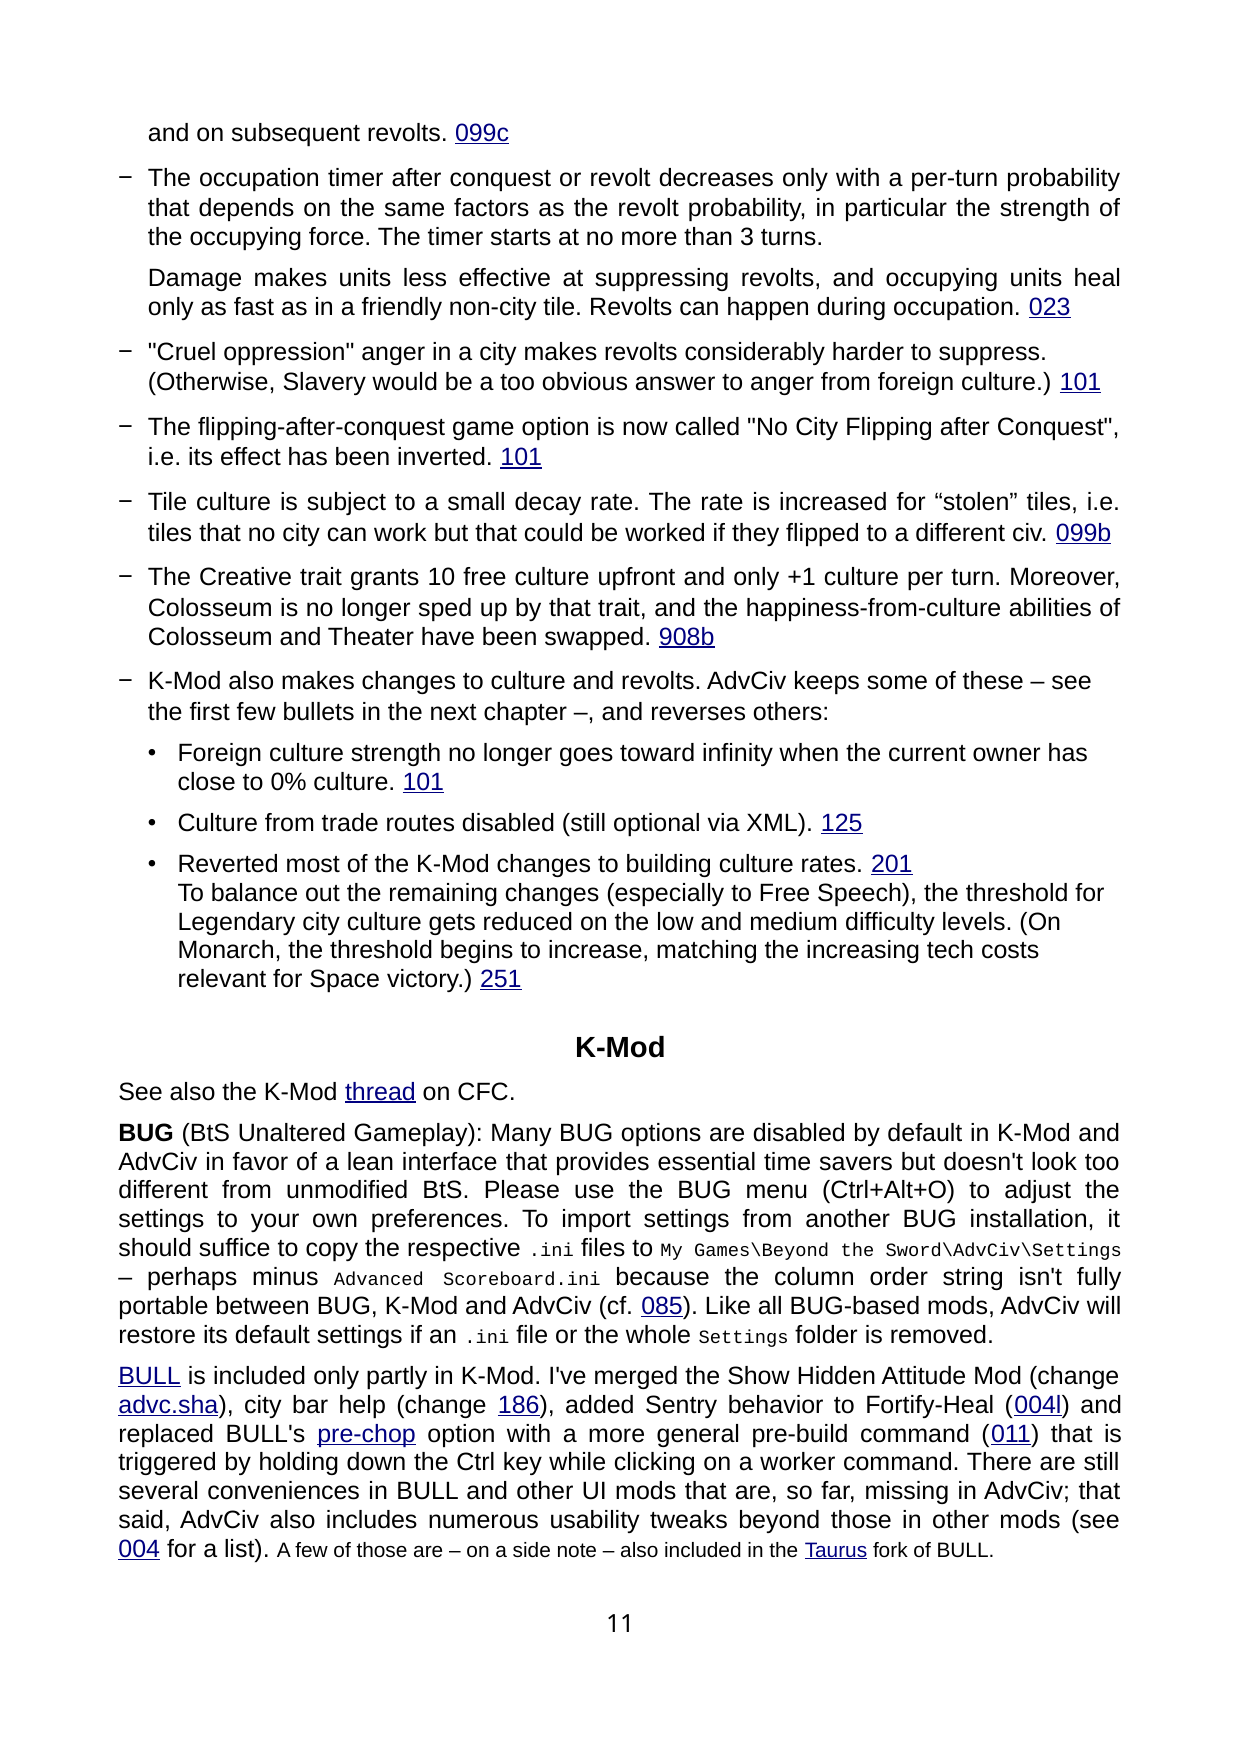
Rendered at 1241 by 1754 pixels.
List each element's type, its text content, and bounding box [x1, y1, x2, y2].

list Tile culture is subject to a small decay rate. The rate is increased for “stolen” tiles, i.e. tiles that no city can work but that could be worked if they flipped to a different civ. 099b [118, 483, 1122, 546]
list Foreign culture strength no longer goes toward infinity when the current owner has close to 0% culture. 101 [148, 738, 1122, 796]
list K-Mod also makes changes to culture and revolts. AdvCiv keeps some of these – see the first few bullets in the next chapter –, and reverses others: [118, 663, 1122, 726]
list Damage makes units less effective at suppressing revolts, and occupying units heal only as fast as in a friendly non-city tile. Revolts can happen during occupation. 023 [118, 263, 1122, 321]
text See also the K-Mod thread on CFC. [118, 1076, 1122, 1105]
text BUG (BtS Unaltered Gameplay): Many BUG options are disabled by default in K-Mod and AdvCiv in favor of a lean interface that provides essential time savers but doesn't look too different from unmodified BtS. Please use the BUG menu (Ctrl+Alt+O) to adjust the settings to your own preferences. To import settings from another BUG installation, it should suffice to copy the respective .ini files to My Games\Beyond the Sword\AdvCiv\Settings – perhaps minus Advanced Scoreboard.ini because the column order string isn't fully portable between BUG, K-Mod and AdvCiv (cf. 085). Like all BUG-based mods, AdvCiv will restore its default settings if an .ini file or the whole Settings folder is removed. [118, 1118, 1122, 1349]
list The flipping-after-conquest game option is now called "No City Flipping after Conquest", i.e. its effect has been inverted. 101 [118, 408, 1122, 471]
list Reverted most of the K-Mod changes to building culture rates. 201 To balance out the remaining changes (especially to Free Speech), the threshold for Legendary city culture gets reduced on the low and medium difficulty levels. (On Monarch, the threshold begins to increase, matching the increasing tech costs relevant for Space victory.) 251 [148, 849, 1122, 993]
list The occupation timer after conquest or revolt decreases only with a per-turn probability that depends on the same factors as the revolt probability, in particular the strength of the occupying force. The timer starts at no more than 3 turns. [118, 159, 1122, 251]
text BULL is included only partly in K-Mod. I've merged the Show Hidden Attitude Mod (change advc.sha), city bar help (change 186), added Sentry behavior to Fortify-Heal (004l) and replaced BULL's pre-chop option with a more general pre-build command (011) that is triggered by holding down the Ctrl key while clicking on a worker command. There are still several conveniences in BULL and other UI mods that are, so far, missing in AdvCiv; that said, AdvCiv also includes numerous usability tweaks beyond those in other mods (see 004 for a list). A few of those are – on a side note – also included in the Taurus fork of BULL. [118, 1361, 1122, 1562]
list Culture from trade routes disabled (still optional via XML). 125 [148, 808, 1122, 837]
subtitle K-Mod [118, 1030, 1122, 1064]
list "Cruel oppression" anger in a city makes revolts considerably harder to suppress. (Otherwise, Slavery would be a too obvious answer to anger from foreign culture.) 101 [118, 333, 1122, 396]
list The Creative trait grants 10 free culture upfront and only +1 culture per turn. Moreover, Colosseum is no longer sped up by that trait, and the happiness-from-culture abilities of Colosseum and Theater have been swapped. 908b [118, 559, 1122, 650]
list and on subsequent revolts. 099c [118, 118, 1122, 147]
